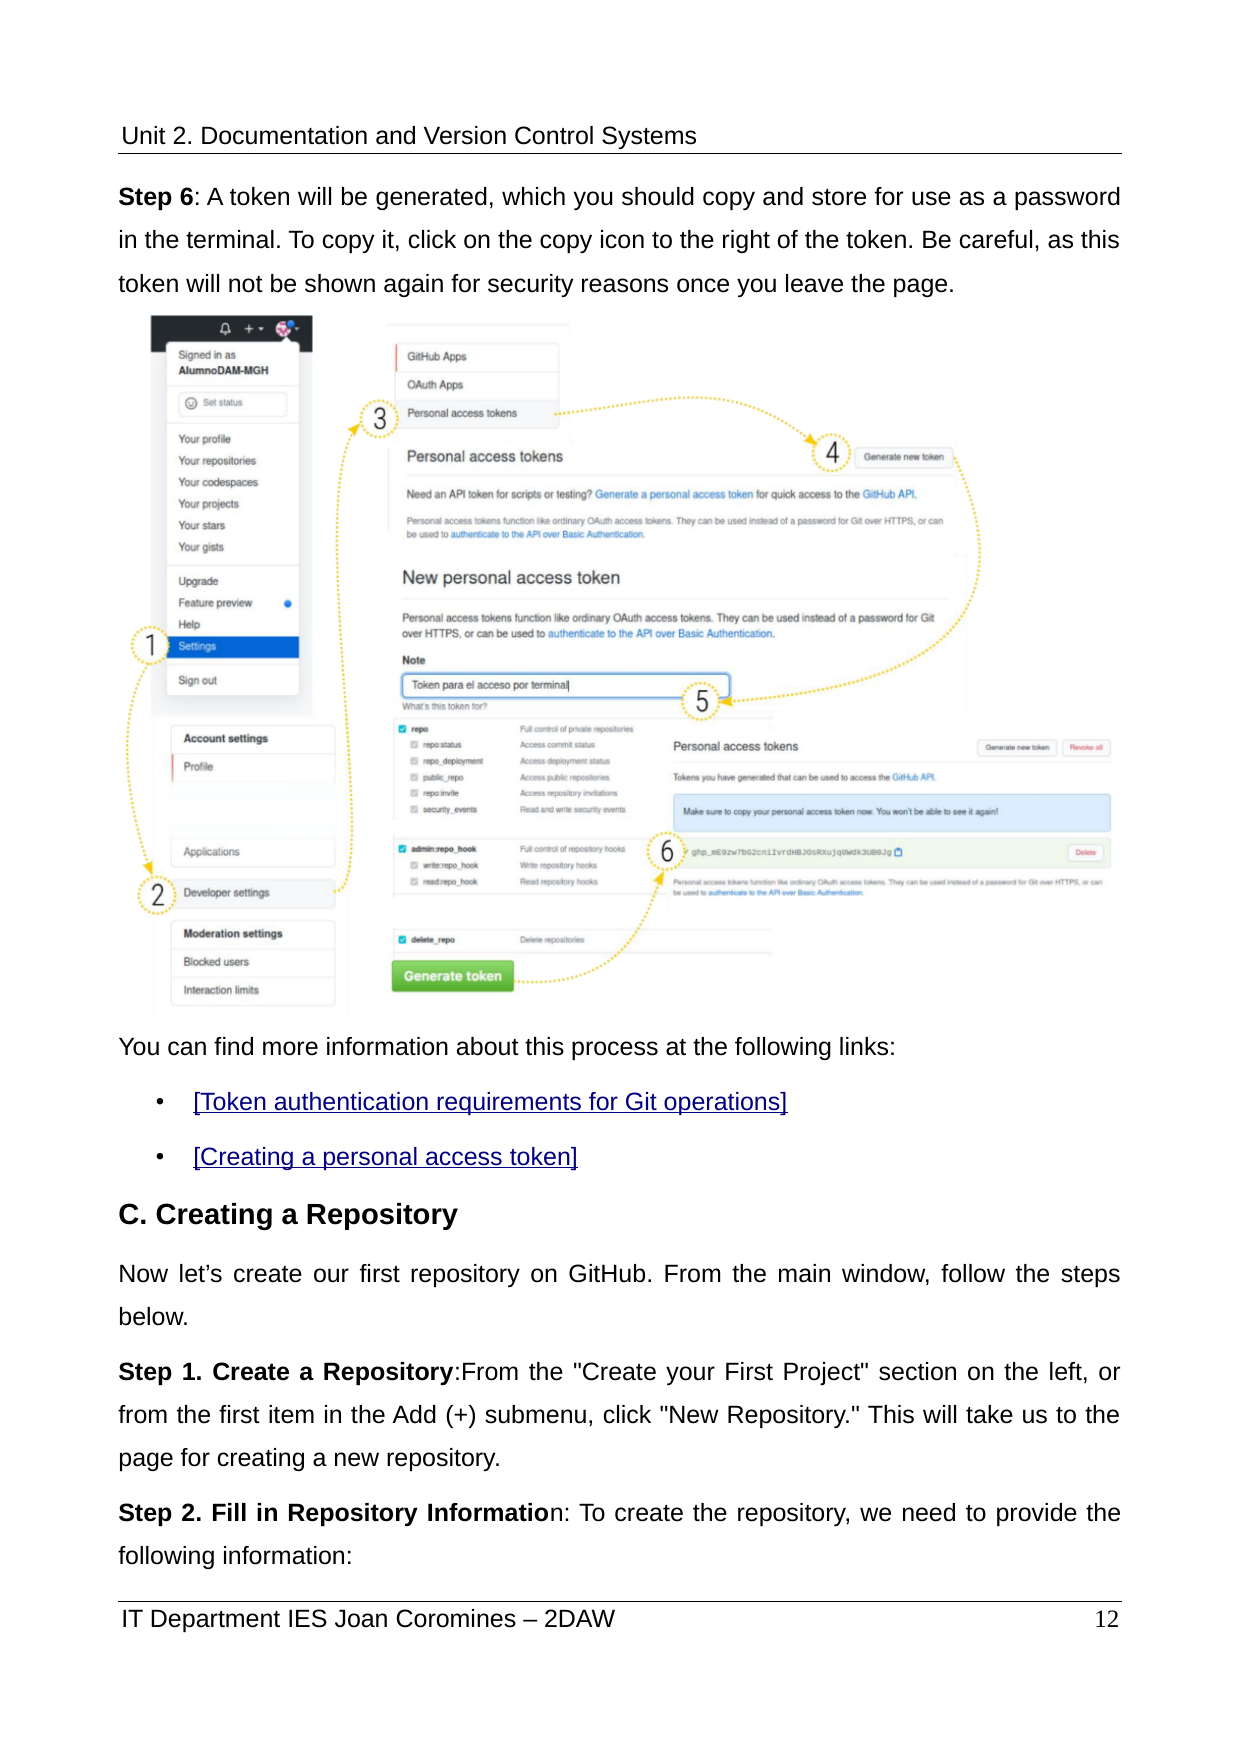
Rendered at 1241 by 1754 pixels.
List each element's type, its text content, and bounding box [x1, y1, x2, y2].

text Step 1. Create a Repository:From the "Create your First Project" section on the left, or from the first item in the Add (+) submenu, click "New Repository." This will take us to the page for creating a new repository. [118, 1357, 1122, 1472]
text You can find more information about this process at the following links: [118, 1018, 1122, 1061]
text Step 2. Fill in Repository Information: To create the repository, we need to provide the following information: [118, 1498, 1122, 1570]
text C. Creating a Repository [118, 1197, 1122, 1230]
list [Creating a personal access token] [156, 1142, 1122, 1171]
text Now let’s create our first repository on GitHub. From the main window, follow the steps below. [118, 1259, 1122, 1331]
list [Token authentication requirements for Git operations] [156, 1087, 1122, 1116]
picture [118, 311, 1123, 1018]
text Step 6: A token will be generated, which you should copy and store for use as a password in the terminal. To copy it, click on the copy icon to the right of the token. Be careful, as this token will not be shown again for security reasons once you leave the page. [118, 182, 1122, 297]
